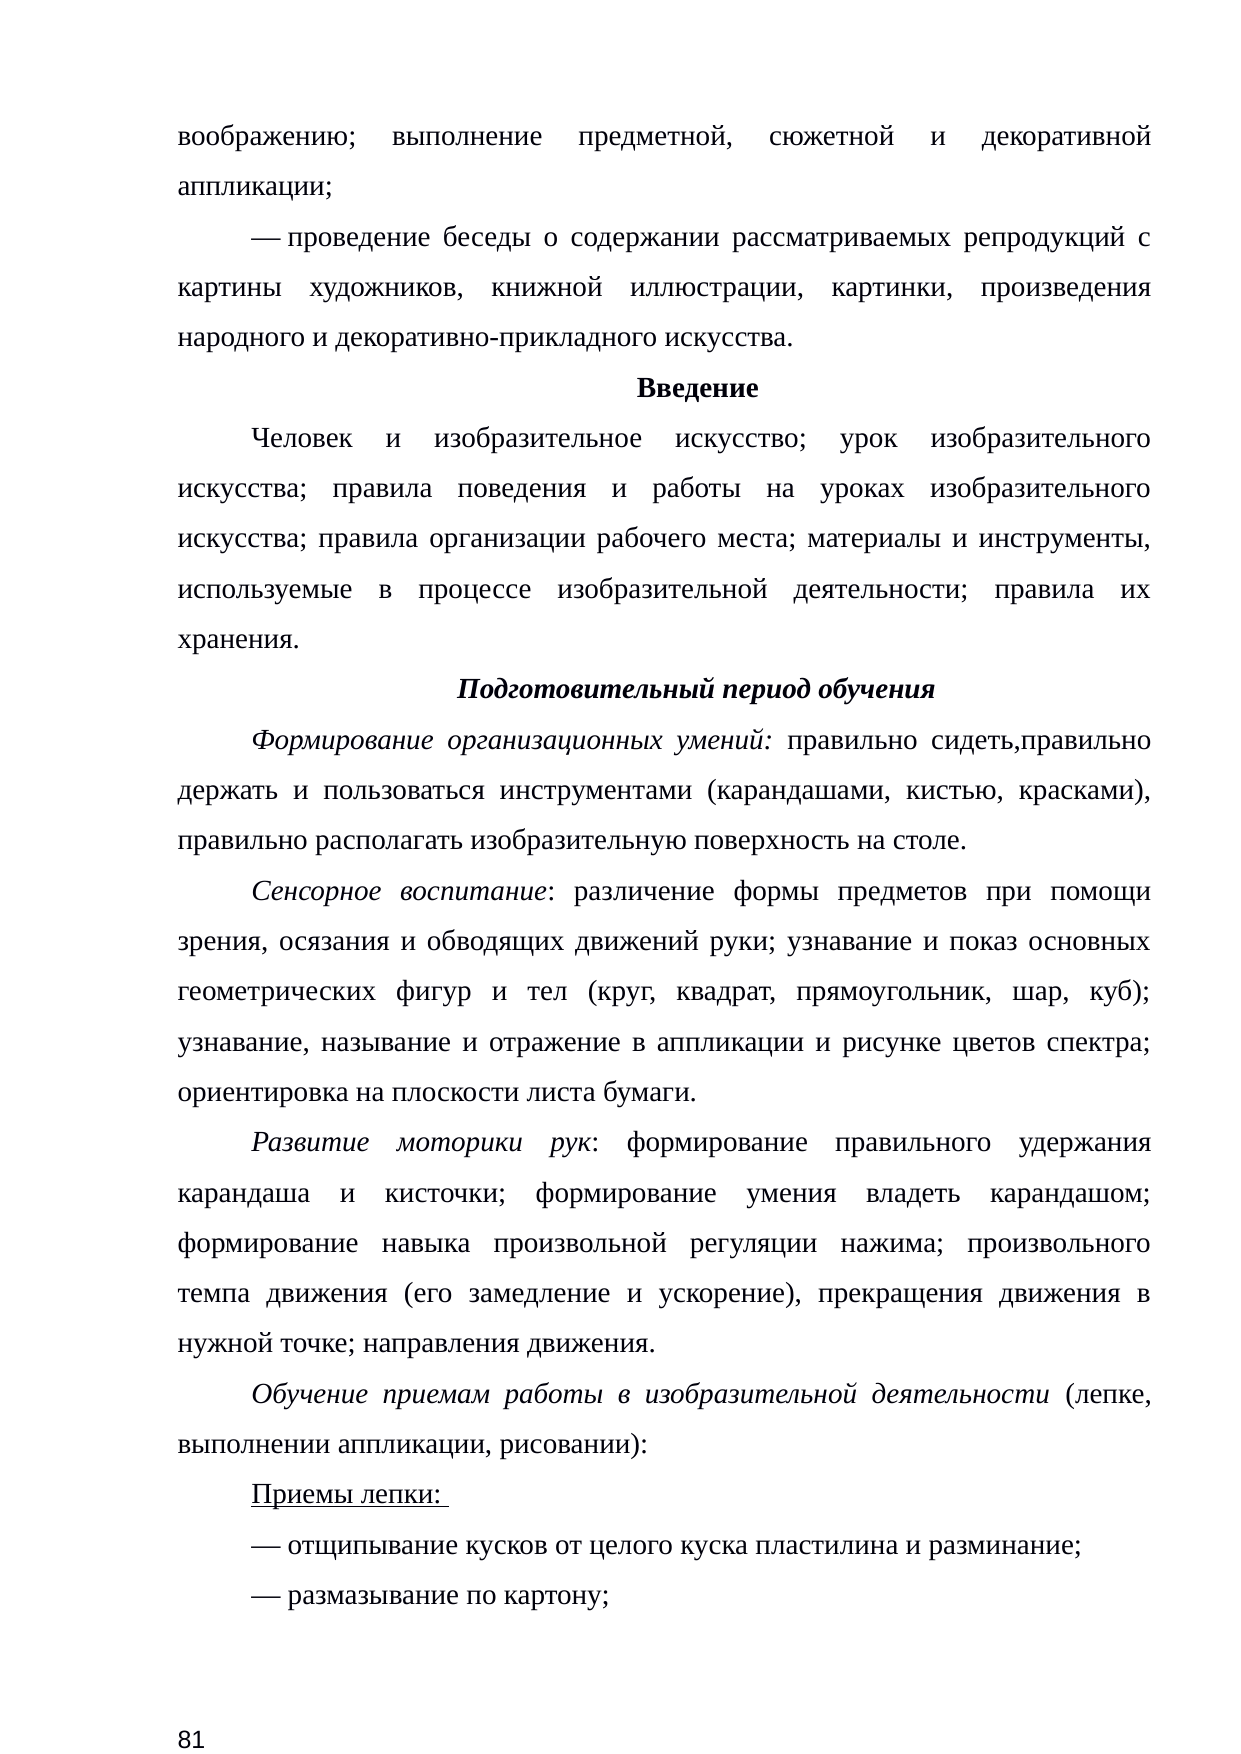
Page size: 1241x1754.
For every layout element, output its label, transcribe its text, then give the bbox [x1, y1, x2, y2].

text Приемы лепки: [177, 1477, 1152, 1510]
text ― отщипывание кусков от целого куска пластилина и разминание; [177, 1527, 1152, 1560]
text Формирование организационных умений: правильно сидеть,правильно держать и пользоваться инструментами (карандашами, кистью, красками), правильно располагать изобразительную поверхность на столе. [177, 722, 1152, 856]
text Обучение приемам работы в изобразительной деятельности (лепке, выполнении аппликации, рисовании): [177, 1376, 1152, 1460]
text Человек и изобразительное искусство; урок изобразительного искусства; правила поведения и работы на уроках изобразительного искусства; правила организации рабочего места; материалы и инструменты, используемые в процессе изобразительной деятельности; правила их хранения. [177, 420, 1152, 655]
text Развитие моторики рук: формирование правильного удержания карандаша и кисточки; формирование умения владеть карандашом; формирование навыка произвольной регуляции нажима; произвольного темпа движения (его замедление и ускорение), прекращения движения в нужной точке; направления движения. [177, 1124, 1152, 1359]
text Подготовительный период обучения [177, 672, 1152, 705]
list ― проведение беседы о содержании рассматриваемых репродукций с картины художников, книжной иллюстрации, картинки, произведения народного и декоративно-прикладного искусства. [177, 219, 1152, 353]
text Введение [177, 370, 1152, 403]
text ― размазывание по картону; [177, 1577, 1152, 1611]
text Сенсорное воспитание: различение формы предметов при помощи зрения, осязания и обводящих движений руки; узнавание и показ основных геометрических фигур и тел (круг, квадрат, прямоугольник, шар, куб); узнавание, называние и отражение в аппликации и рисунке цветов спектра; ориентировка на плоскости листа бумаги. [177, 873, 1152, 1108]
list воображению; выполнение предметной, сюжетной и декоративной аппликации; [177, 118, 1152, 202]
